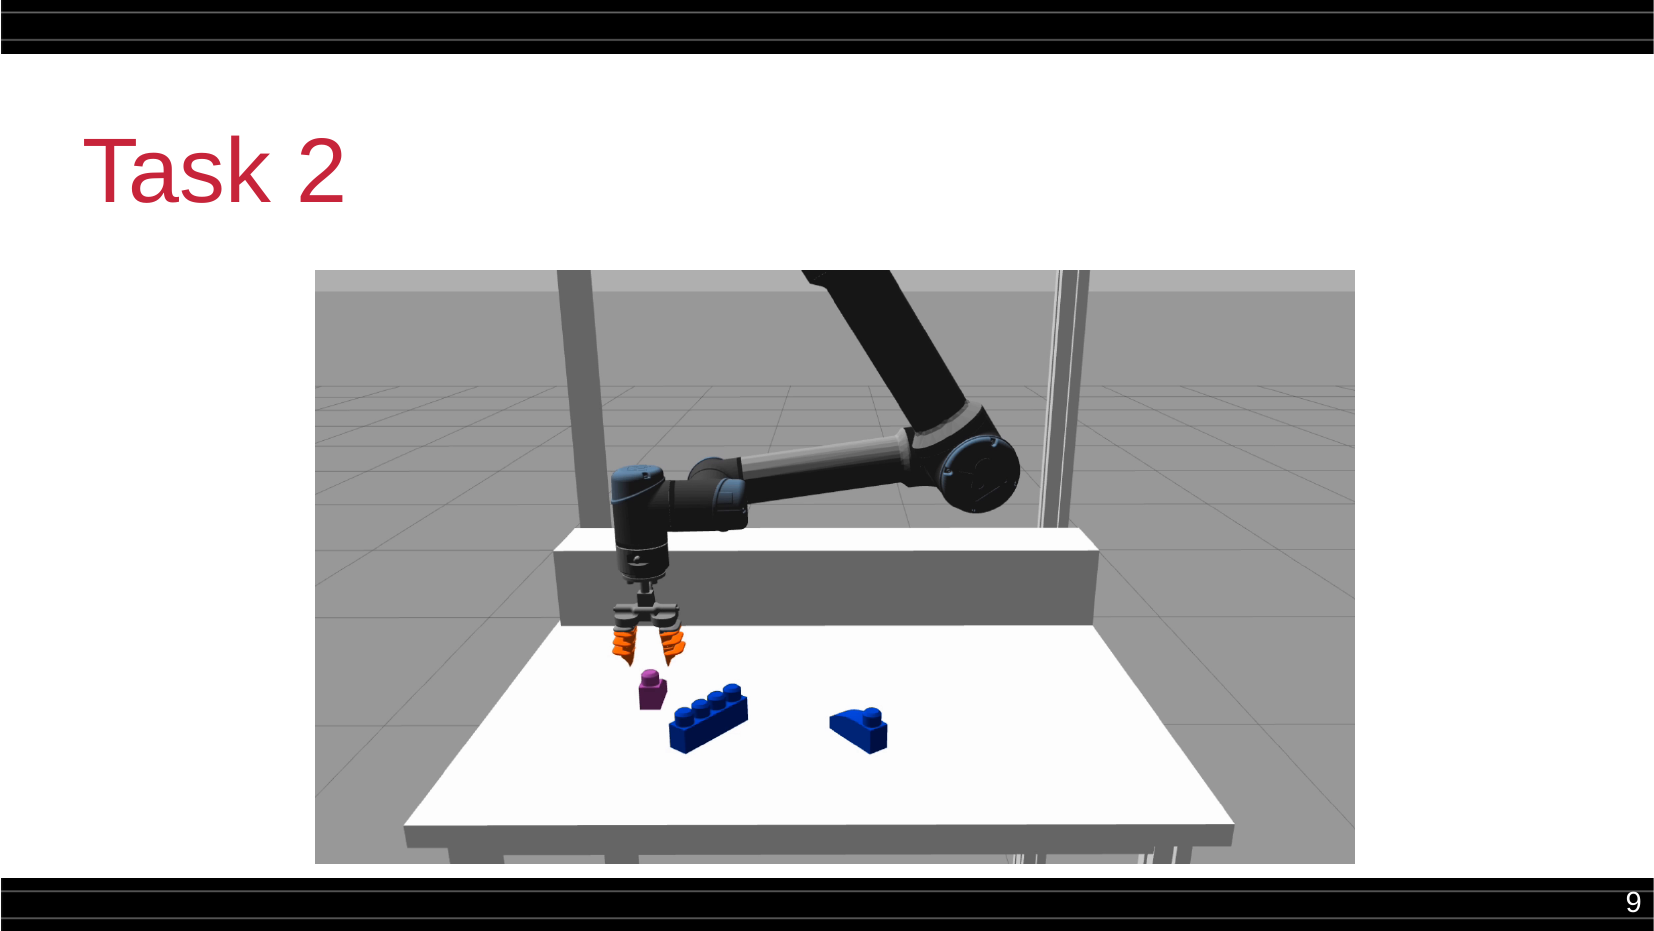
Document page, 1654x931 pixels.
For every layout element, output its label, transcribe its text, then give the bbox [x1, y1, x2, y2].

title Task 2 [82, 92, 1571, 249]
picture [1, 878, 1654, 931]
text_box [315, 270, 1355, 865]
picture [1, 0, 1654, 54]
